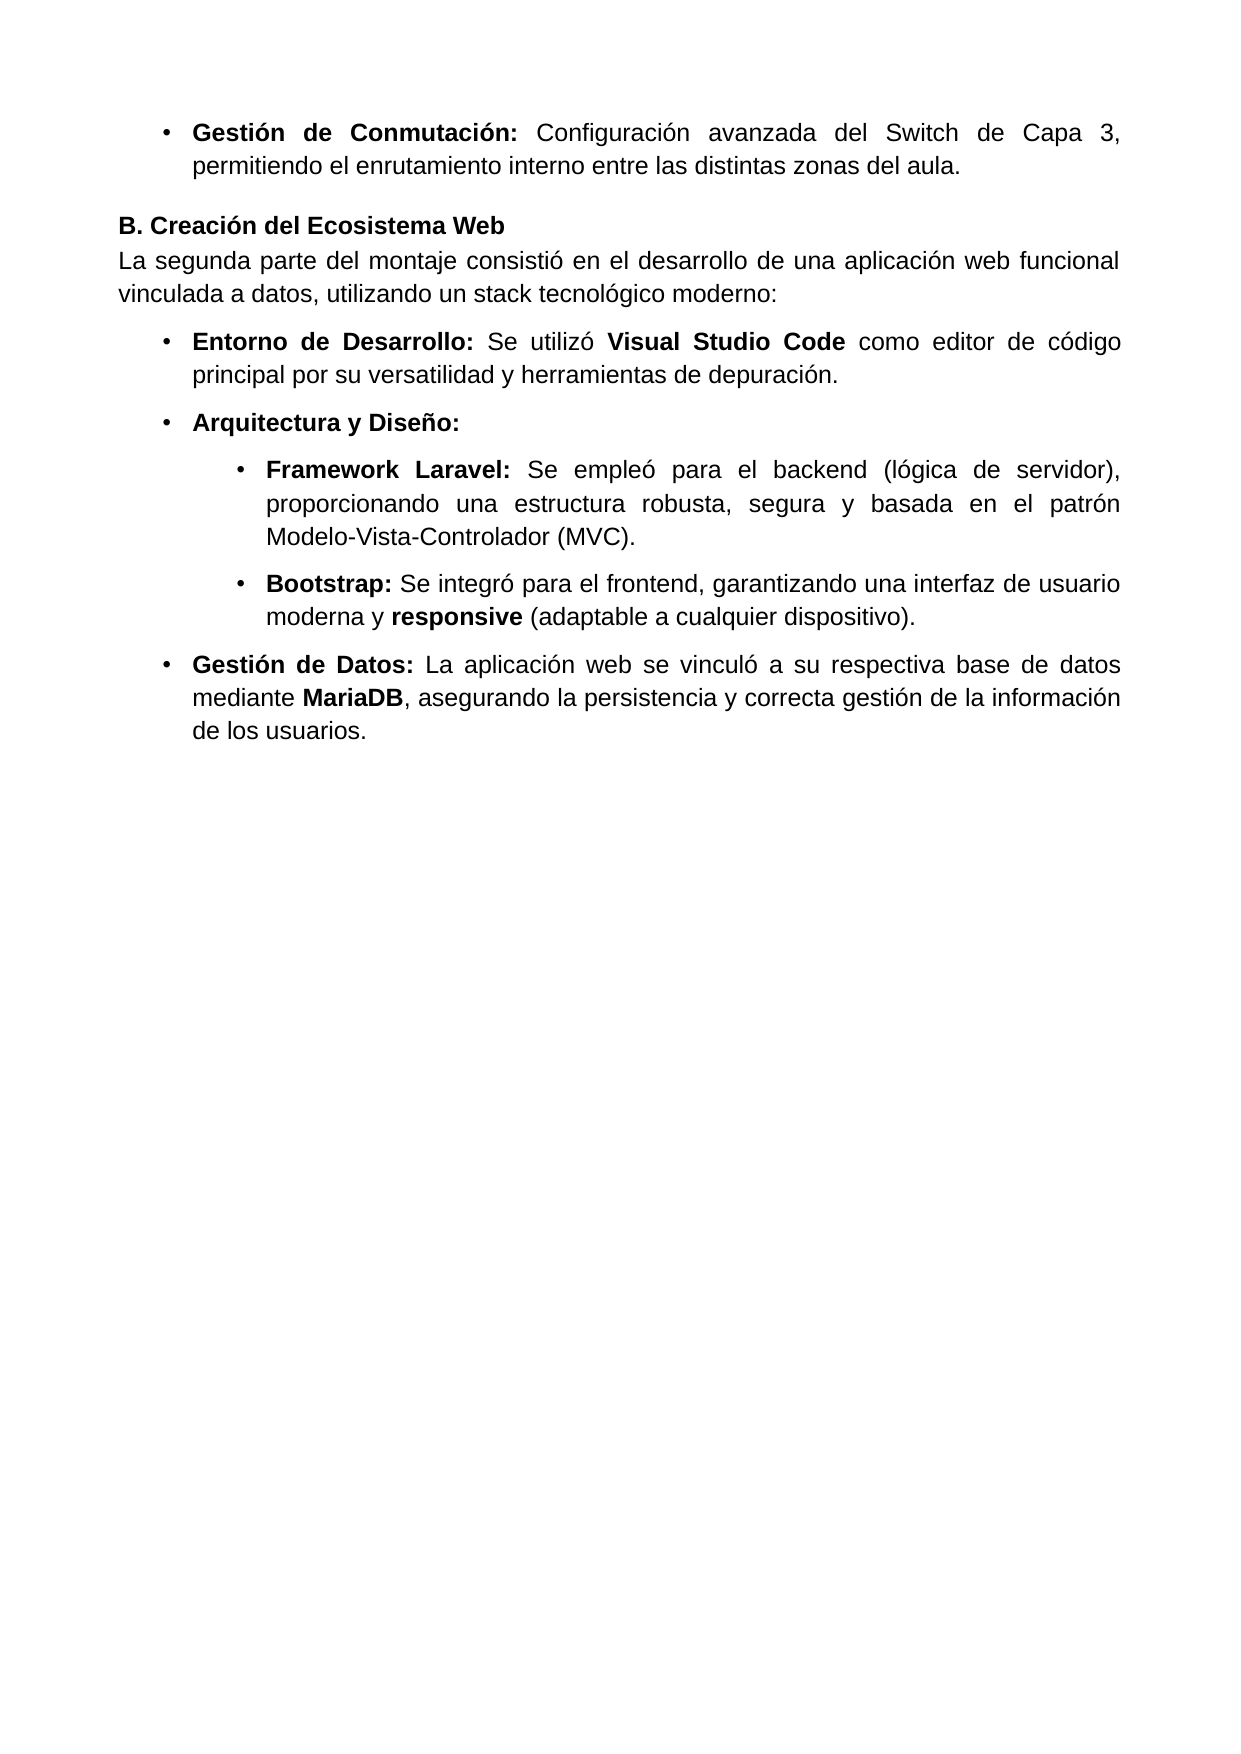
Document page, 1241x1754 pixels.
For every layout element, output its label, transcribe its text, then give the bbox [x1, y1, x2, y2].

list Arquitectura y Diseño: [162, 408, 1122, 437]
list Gestión de Conmutación: Configuración avanzada del Switch de Capa 3, permitiendo el enrutamiento interno entre las distintas zonas del aula. [162, 118, 1122, 180]
subtitle B. Creación del Ecosistema Web [118, 211, 1122, 240]
list Framework Laravel: Se empleó para el backend (lógica de servidor), proporcionando una estructura robusta, segura y basada en el patrón Modelo-Vista-Controlador (MVC). [236, 455, 1122, 550]
list Bootstrap: Se integró para el frontend, garantizando una interfaz de usuario moderna y responsive (adaptable a cualquier dispositivo). [236, 569, 1122, 631]
text La segunda parte del montaje consistió en el desarrollo de una aplicación web funcional vinculada a datos, utilizando un stack tecnológico moderno: [118, 246, 1122, 308]
list Gestión de Datos: La aplicación web se vinculó a su respectiva base de datos mediante MariaDB, asegurando la persistencia y correcta gestión de la información de los usuarios. [162, 650, 1122, 745]
list Entorno de Desarrollo: Se utilizó Visual Studio Code como editor de código principal por su versatilidad y herramientas de depuración. [162, 327, 1122, 389]
